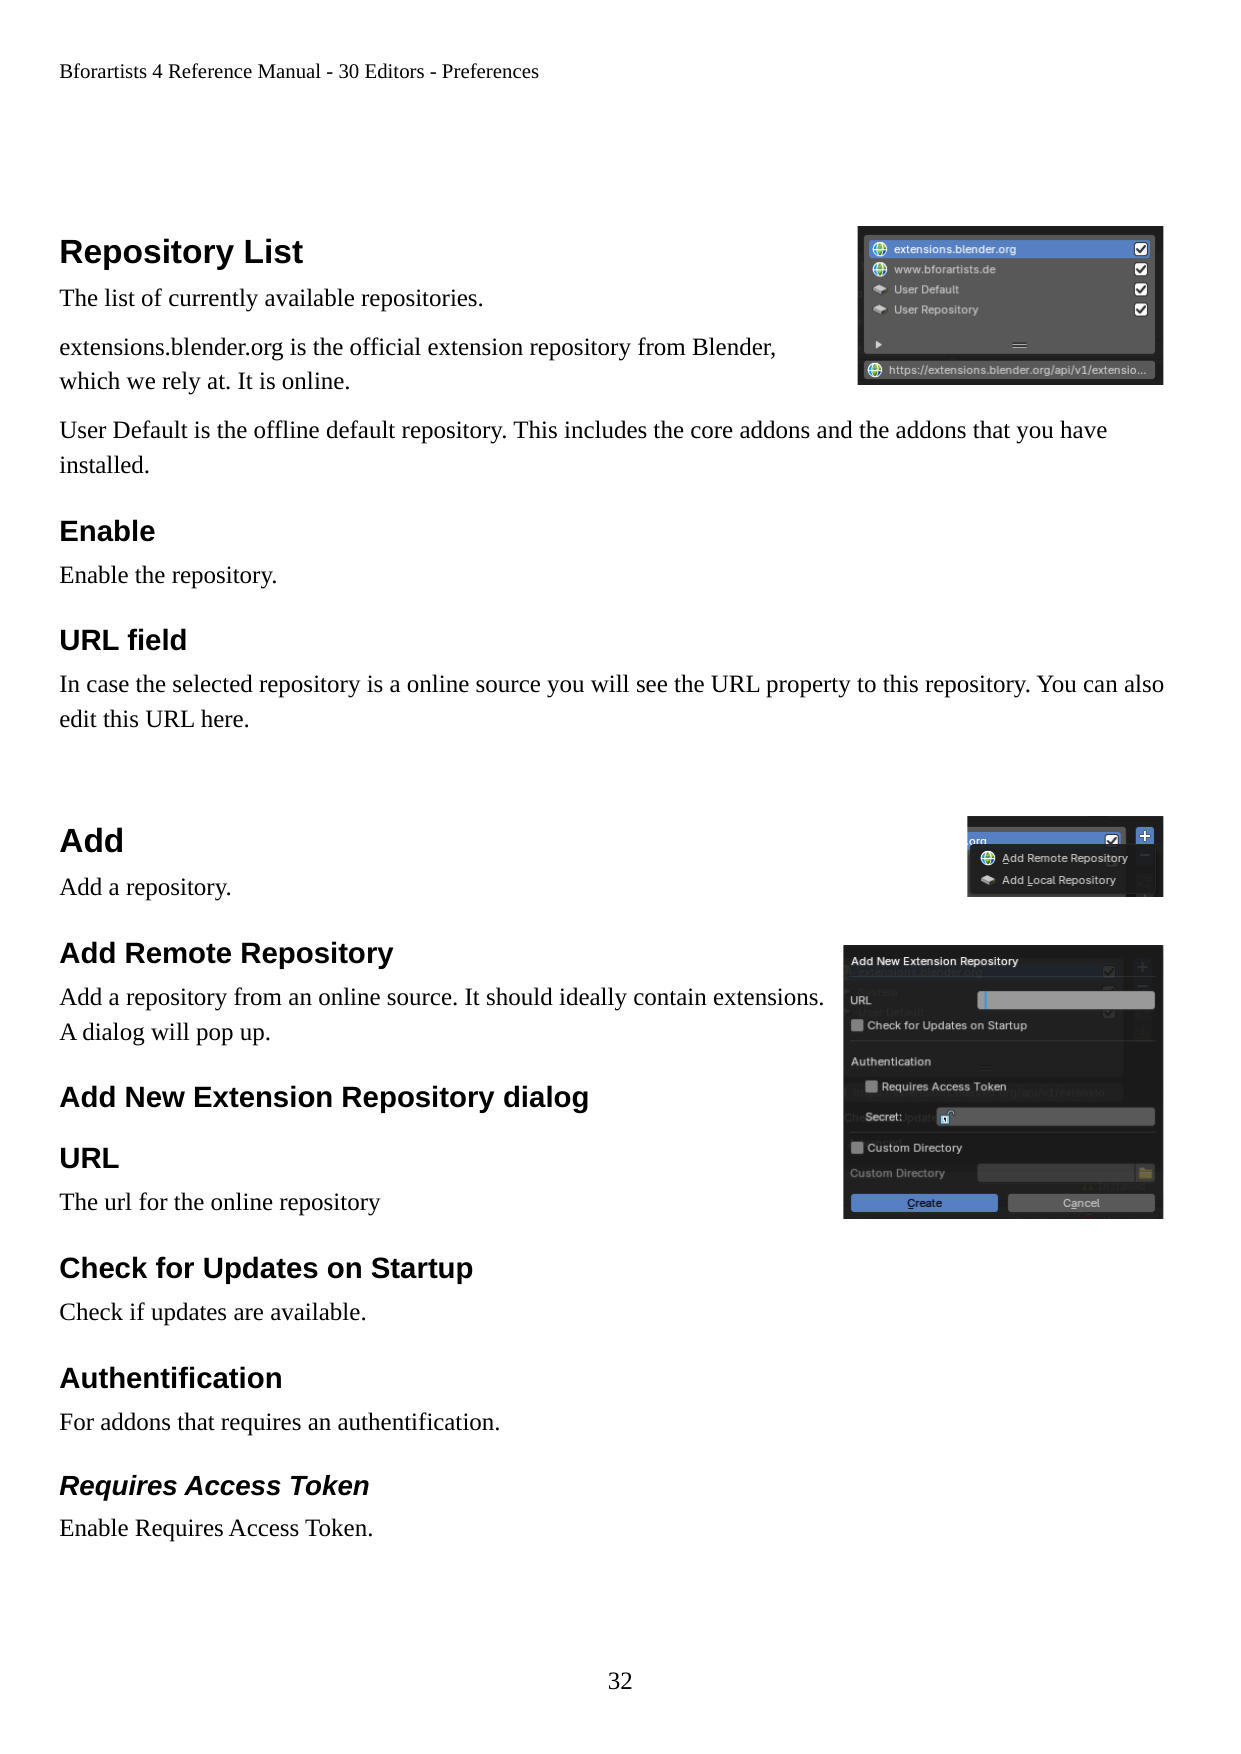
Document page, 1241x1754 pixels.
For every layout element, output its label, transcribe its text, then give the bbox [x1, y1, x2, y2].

text Enable Requires Access Token. [59, 1513, 1181, 1542]
subtitle URL field [59, 623, 1181, 657]
subtitle Check for Updates on Startup [59, 1251, 1181, 1285]
subtitle Repository List [59, 232, 857, 270]
text extensions.blender.org is the official extension repository from Blender, which we rely at. It is online. [59, 332, 1181, 395]
text Check if updates are available. [59, 1297, 1181, 1326]
text Enable the repository. [59, 560, 1181, 588]
text Add a repository from an online source. It should ideally contain extensions. A dialog will pop up. [59, 982, 843, 1046]
subtitle URL [59, 1141, 843, 1175]
subtitle [1164, 1141, 1181, 1175]
subtitle Add New Extension Repository dialog [59, 1080, 843, 1114]
text The url for the online repository [59, 1187, 843, 1216]
subtitle Requires Access Token [59, 1469, 1181, 1501]
picture [857, 226, 1164, 385]
subtitle Enable [59, 513, 1181, 547]
text User Default is the offline default repository. This includes the core addons and the addons that you have installed. [59, 415, 1181, 478]
subtitle Authentification [59, 1361, 1181, 1395]
text For addons that requires an authentification. [59, 1407, 1181, 1436]
picture [843, 945, 1164, 1219]
text In case the selected repository is a online source you will see the URL property to this repository. You can also edit this URL here. [59, 669, 1181, 733]
picture [967, 816, 1164, 897]
subtitle [1164, 821, 1181, 860]
subtitle Add [59, 821, 967, 860]
text The list of currently available repositories. [59, 283, 857, 311]
text Add a repository. [59, 872, 1181, 901]
subtitle [1164, 232, 1181, 270]
subtitle Add Remote Repository [59, 936, 1181, 970]
